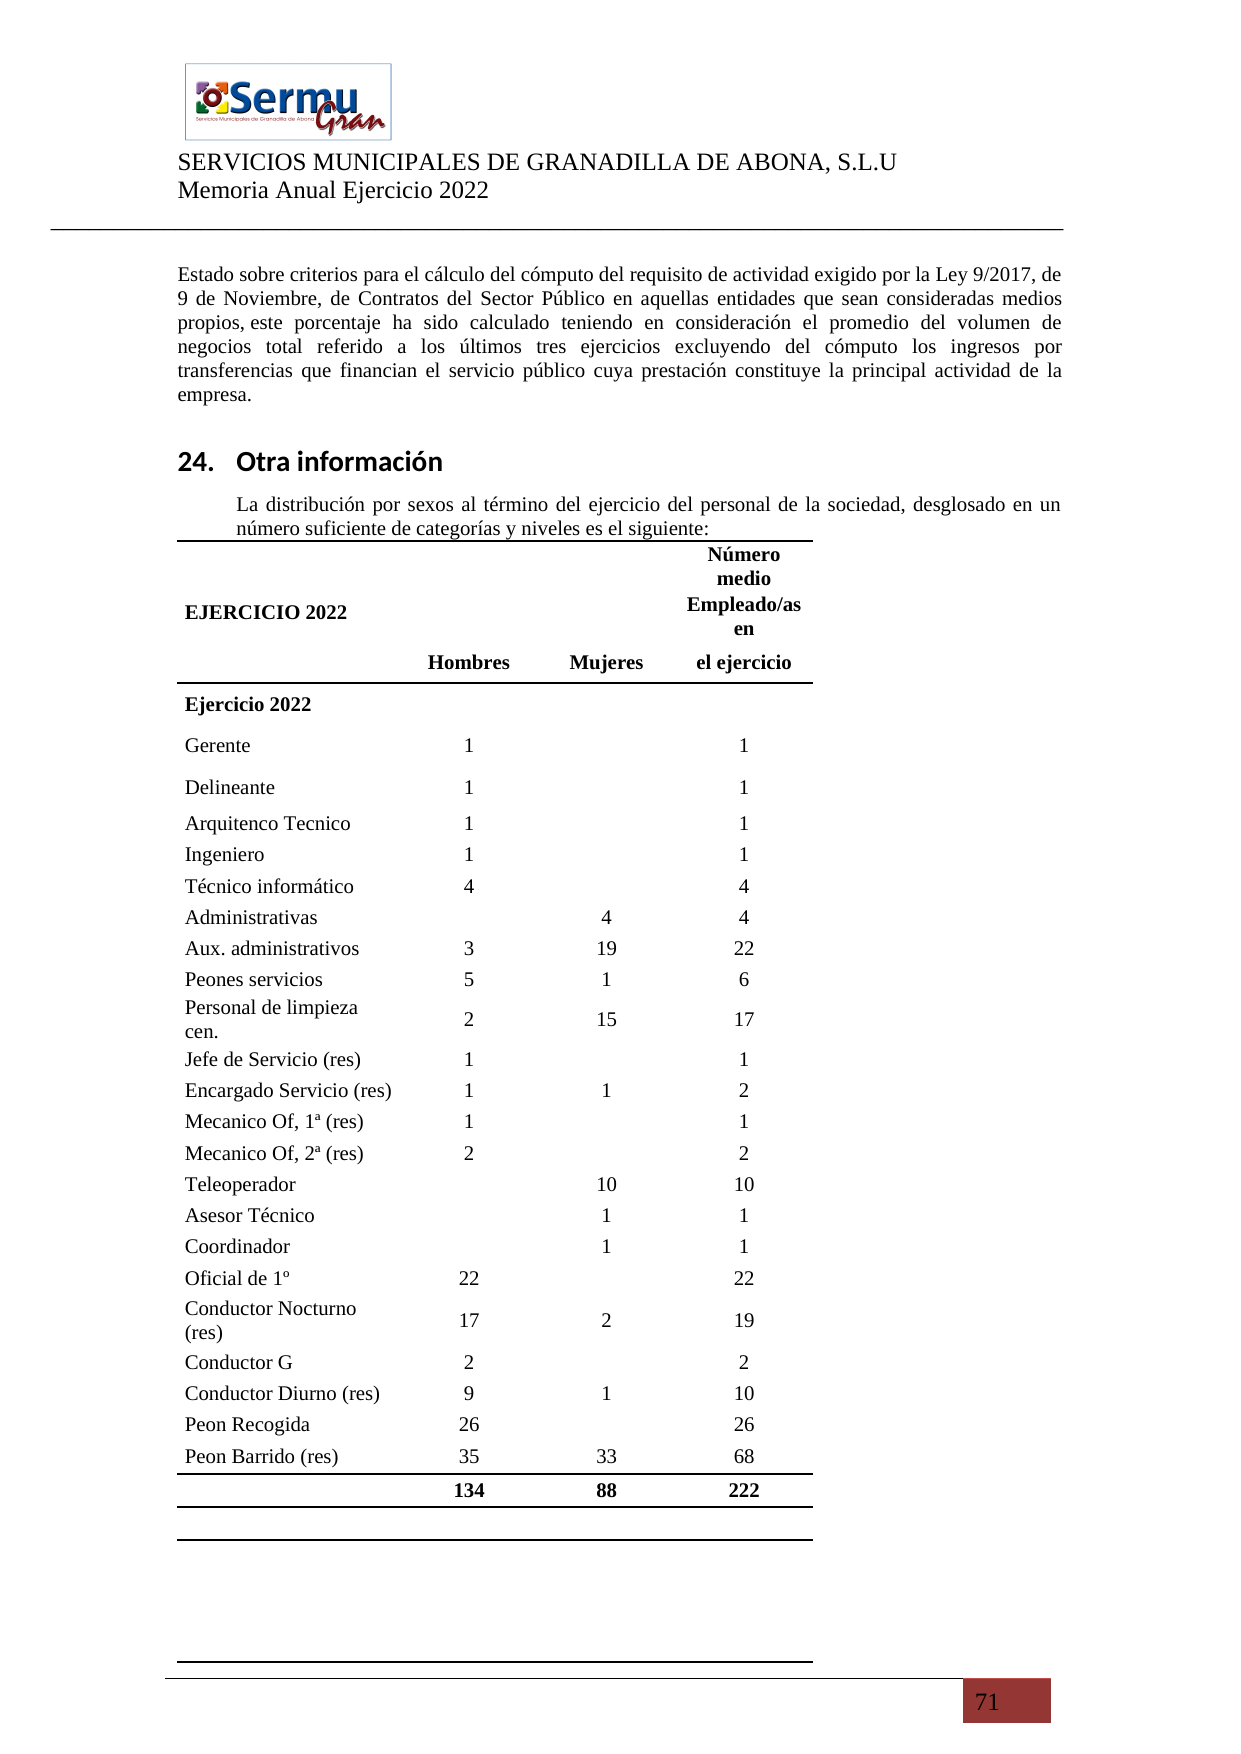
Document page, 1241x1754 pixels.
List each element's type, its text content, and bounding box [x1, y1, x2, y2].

table_cell 2 [675, 1137, 812, 1168]
table_cell [813, 1075, 886, 1106]
table_cell [170, 590, 177, 640]
table_cell Arquitenco Tecnico [177, 808, 400, 839]
table_cell [675, 1541, 812, 1661]
table_cell Aux. administrativos [177, 933, 400, 964]
table_cell 22 [675, 1262, 812, 1293]
table_cell Asesor Técnico [177, 1200, 400, 1231]
table_cell [886, 1473, 1133, 1506]
table_cell [675, 684, 812, 724]
table_header [400, 542, 537, 590]
table_header [813, 540, 886, 590]
table_cell [170, 964, 177, 995]
table_cell 1 [538, 1075, 675, 1106]
table_cell [170, 1293, 177, 1346]
table_cell [886, 766, 1133, 808]
table_cell [813, 1293, 886, 1346]
table_cell [813, 933, 886, 964]
table_cell [813, 1200, 886, 1231]
table_cell [675, 1508, 812, 1538]
table_cell [170, 1378, 177, 1409]
table_cell [813, 1262, 886, 1293]
subtitle 24. Otra información [177, 443, 1063, 479]
table_cell 1 [675, 839, 812, 870]
table_cell Oficial de 1º [177, 1262, 400, 1293]
table_cell 15 [538, 995, 675, 1043]
table_cell [400, 1200, 537, 1231]
table_cell [400, 1168, 537, 1199]
table_cell 1 [538, 1378, 675, 1409]
table_cell 1 [538, 964, 675, 995]
table_cell [886, 1378, 1133, 1409]
table_cell [170, 808, 177, 839]
table_cell [177, 1541, 400, 1661]
table_cell Mujeres [538, 640, 675, 682]
table_cell 19 [538, 933, 675, 964]
table_cell 10 [538, 1168, 675, 1199]
table_cell [886, 1539, 1133, 1661]
text Estado sobre criterios para el cálculo del cómputo del requisito de actividad exigido por la Ley 9/2017, de 9 de Noviembre, de Contratos del Sector Público en aquellas entidades que sean consideradas medios propios, este porcentaje ha sido calculado teniendo en consideración el promedio del volumen de negocios total referido a los últimos tres ejercicios excluyendo del cómputo los ingresos por transferencias que financian el servicio público cuya prestación constituye la principal actividad de la empresa. [177, 262, 1063, 406]
table_cell [886, 901, 1133, 933]
table_cell [170, 1168, 177, 1199]
table_cell 1 [400, 1075, 537, 1106]
table_cell Mecanico Of, 1ª (res) [177, 1106, 400, 1137]
table_cell [170, 1200, 177, 1231]
picture [177, 59, 399, 147]
table_cell Empleado/as en [675, 590, 812, 640]
table_cell [177, 1508, 400, 1538]
table_cell [400, 1231, 537, 1262]
table_cell [538, 870, 675, 901]
table_cell [170, 839, 177, 870]
table_cell 2 [675, 1075, 812, 1106]
table_cell Peones servicios [177, 964, 400, 995]
table_cell 26 [400, 1409, 537, 1440]
table_cell 5 [400, 964, 537, 995]
table_cell [538, 1541, 675, 1661]
table_cell Administrativas [177, 901, 400, 933]
table_cell [177, 1475, 400, 1506]
table_cell [886, 1168, 1133, 1199]
table_cell el ejercicio [675, 640, 812, 682]
table_cell [538, 1262, 675, 1293]
table_cell [813, 995, 886, 1043]
table_cell 4 [400, 870, 537, 901]
table_header [538, 542, 675, 590]
table_cell [813, 901, 886, 933]
table_cell [538, 1346, 675, 1378]
table_cell [886, 964, 1133, 995]
table_cell [813, 724, 886, 766]
table_cell [538, 1508, 675, 1538]
table_cell 1 [400, 724, 537, 766]
table_cell [886, 995, 1133, 1043]
table_cell Coordinador [177, 1231, 400, 1262]
table_cell [170, 724, 177, 766]
table_cell 6 [675, 964, 812, 995]
table_cell [813, 1506, 886, 1538]
table_cell Personal de limpieza cen. [177, 995, 400, 1043]
table_cell [170, 1346, 177, 1378]
table_cell Encargado Servicio (res) [177, 1075, 400, 1106]
table_cell 3 [400, 933, 537, 964]
table_cell [538, 684, 675, 724]
table_cell [886, 724, 1133, 766]
table_cell [813, 1106, 886, 1137]
table_cell [538, 808, 675, 839]
table_cell 68 [675, 1440, 812, 1473]
table_cell [170, 682, 177, 724]
table_cell 17 [675, 995, 812, 1043]
table_cell [538, 1106, 675, 1137]
table_cell [886, 1262, 1133, 1293]
table_cell 1 [400, 808, 537, 839]
table_cell 2 [538, 1293, 675, 1346]
table_cell [170, 1106, 177, 1137]
table_cell [886, 933, 1133, 964]
table_cell [886, 1293, 1133, 1346]
table_cell [400, 901, 537, 933]
table_cell 4 [675, 901, 812, 933]
table_cell 1 [400, 1043, 537, 1074]
table_cell [886, 1440, 1133, 1473]
table_cell 33 [538, 1440, 675, 1473]
table_cell 1 [675, 1231, 812, 1262]
table_cell [813, 640, 886, 682]
table_cell [886, 590, 1133, 640]
table_cell [170, 933, 177, 964]
table_cell [886, 1231, 1133, 1262]
text La distribución por sexos al término del ejercicio del personal de la sociedad, desglosado en un número suficiente de categorías y niveles es el siguiente: [236, 492, 1063, 540]
table_cell [886, 1506, 1133, 1538]
table_cell [170, 1137, 177, 1168]
table_cell [813, 682, 886, 724]
table_header Número medio [675, 542, 812, 590]
table_cell [886, 1200, 1133, 1231]
table_cell 17 [400, 1293, 537, 1346]
table_cell [400, 590, 537, 640]
table_cell [813, 870, 886, 901]
table_cell 1 [675, 808, 812, 839]
table_cell [813, 1378, 886, 1409]
table_cell [400, 1541, 537, 1661]
table_cell 1 [400, 1106, 537, 1137]
table_cell 2 [400, 1346, 537, 1378]
table_cell 88 [538, 1475, 675, 1506]
table_cell 1 [675, 724, 812, 766]
table_cell Ejercicio 2022 [177, 684, 400, 724]
table_cell 1 [675, 766, 812, 808]
table_cell 2 [400, 1137, 537, 1168]
table_cell [170, 1440, 177, 1473]
table_cell [170, 766, 177, 808]
table_cell 222 [675, 1475, 812, 1506]
table_cell [813, 1440, 886, 1473]
table_cell 4 [675, 870, 812, 901]
table_cell 22 [400, 1262, 537, 1293]
table_cell [886, 1137, 1133, 1168]
table_cell Conductor G [177, 1346, 400, 1378]
table_cell 10 [675, 1378, 812, 1409]
table_cell [813, 1168, 886, 1199]
table_cell [886, 1075, 1133, 1106]
table_cell Ingeniero [177, 839, 400, 870]
table_cell [170, 1539, 177, 1661]
table_cell [170, 1075, 177, 1106]
table_cell 9 [400, 1378, 537, 1409]
table_cell 1 [675, 1043, 812, 1074]
table_cell Gerente [177, 724, 400, 766]
table_cell [886, 682, 1133, 724]
table_cell 2 [675, 1346, 812, 1378]
table_cell [170, 901, 177, 933]
table_header EJERCICIO 2022 [177, 542, 400, 682]
table_cell Conductor Diurno (res) [177, 1378, 400, 1409]
table_cell [170, 1409, 177, 1440]
table_cell 4 [538, 901, 675, 933]
table_cell Jefe de Servicio (res) [177, 1043, 400, 1074]
table_cell [170, 1262, 177, 1293]
table_cell [813, 1473, 886, 1506]
table_cell [813, 1231, 886, 1262]
table_cell [886, 1409, 1133, 1440]
table_cell [813, 1409, 886, 1440]
table_cell [538, 590, 675, 640]
table_cell Peon Barrido (res) [177, 1440, 400, 1473]
table_cell Peon Recogida [177, 1409, 400, 1440]
table_cell 1 [400, 766, 537, 808]
table_cell 2 [400, 995, 537, 1043]
table_cell 10 [675, 1168, 812, 1199]
table_cell [538, 839, 675, 870]
table_cell 134 [400, 1475, 537, 1506]
table_cell [813, 964, 886, 995]
table_cell 1 [675, 1106, 812, 1137]
table_cell 22 [675, 933, 812, 964]
table_cell Delineante [177, 766, 400, 808]
table_cell 35 [400, 1440, 537, 1473]
table_cell [400, 684, 537, 724]
table_cell 19 [675, 1293, 812, 1346]
table_cell [886, 640, 1133, 682]
table_cell [170, 1043, 177, 1074]
table_cell [813, 590, 886, 640]
table_cell [400, 1508, 537, 1538]
table_cell [886, 1106, 1133, 1137]
table_cell [170, 640, 177, 682]
table_cell [170, 995, 177, 1043]
table_cell [538, 766, 675, 808]
table_cell [170, 870, 177, 901]
table_cell [813, 808, 886, 839]
table_cell [886, 870, 1133, 901]
table_cell Conductor Nocturno (res) [177, 1293, 400, 1346]
table_cell [538, 724, 675, 766]
table_cell [813, 839, 886, 870]
table_cell 1 [675, 1200, 812, 1231]
table_cell [813, 1539, 886, 1661]
table_cell [813, 1137, 886, 1168]
table_cell 26 [675, 1409, 812, 1440]
table_cell Mecanico Of, 2ª (res) [177, 1137, 400, 1168]
table_cell Hombres [400, 640, 537, 682]
table_cell [170, 1506, 177, 1538]
table_cell [538, 1409, 675, 1440]
table_cell [886, 1043, 1133, 1074]
table_cell [170, 1231, 177, 1262]
table_cell [813, 1346, 886, 1378]
table_cell Técnico informático [177, 870, 400, 901]
table_cell 1 [400, 839, 537, 870]
table_cell [538, 1137, 675, 1168]
table_header [170, 540, 177, 590]
table_cell [813, 766, 886, 808]
table_cell [813, 1043, 886, 1074]
table_cell [886, 1346, 1133, 1378]
table_cell [538, 1043, 675, 1074]
table_cell Teleoperador [177, 1168, 400, 1199]
table_cell [886, 839, 1133, 870]
table_cell 1 [538, 1200, 675, 1231]
table_header [886, 540, 1133, 590]
table_cell [170, 1473, 177, 1506]
table_cell 1 [538, 1231, 675, 1262]
table_cell [886, 808, 1133, 839]
